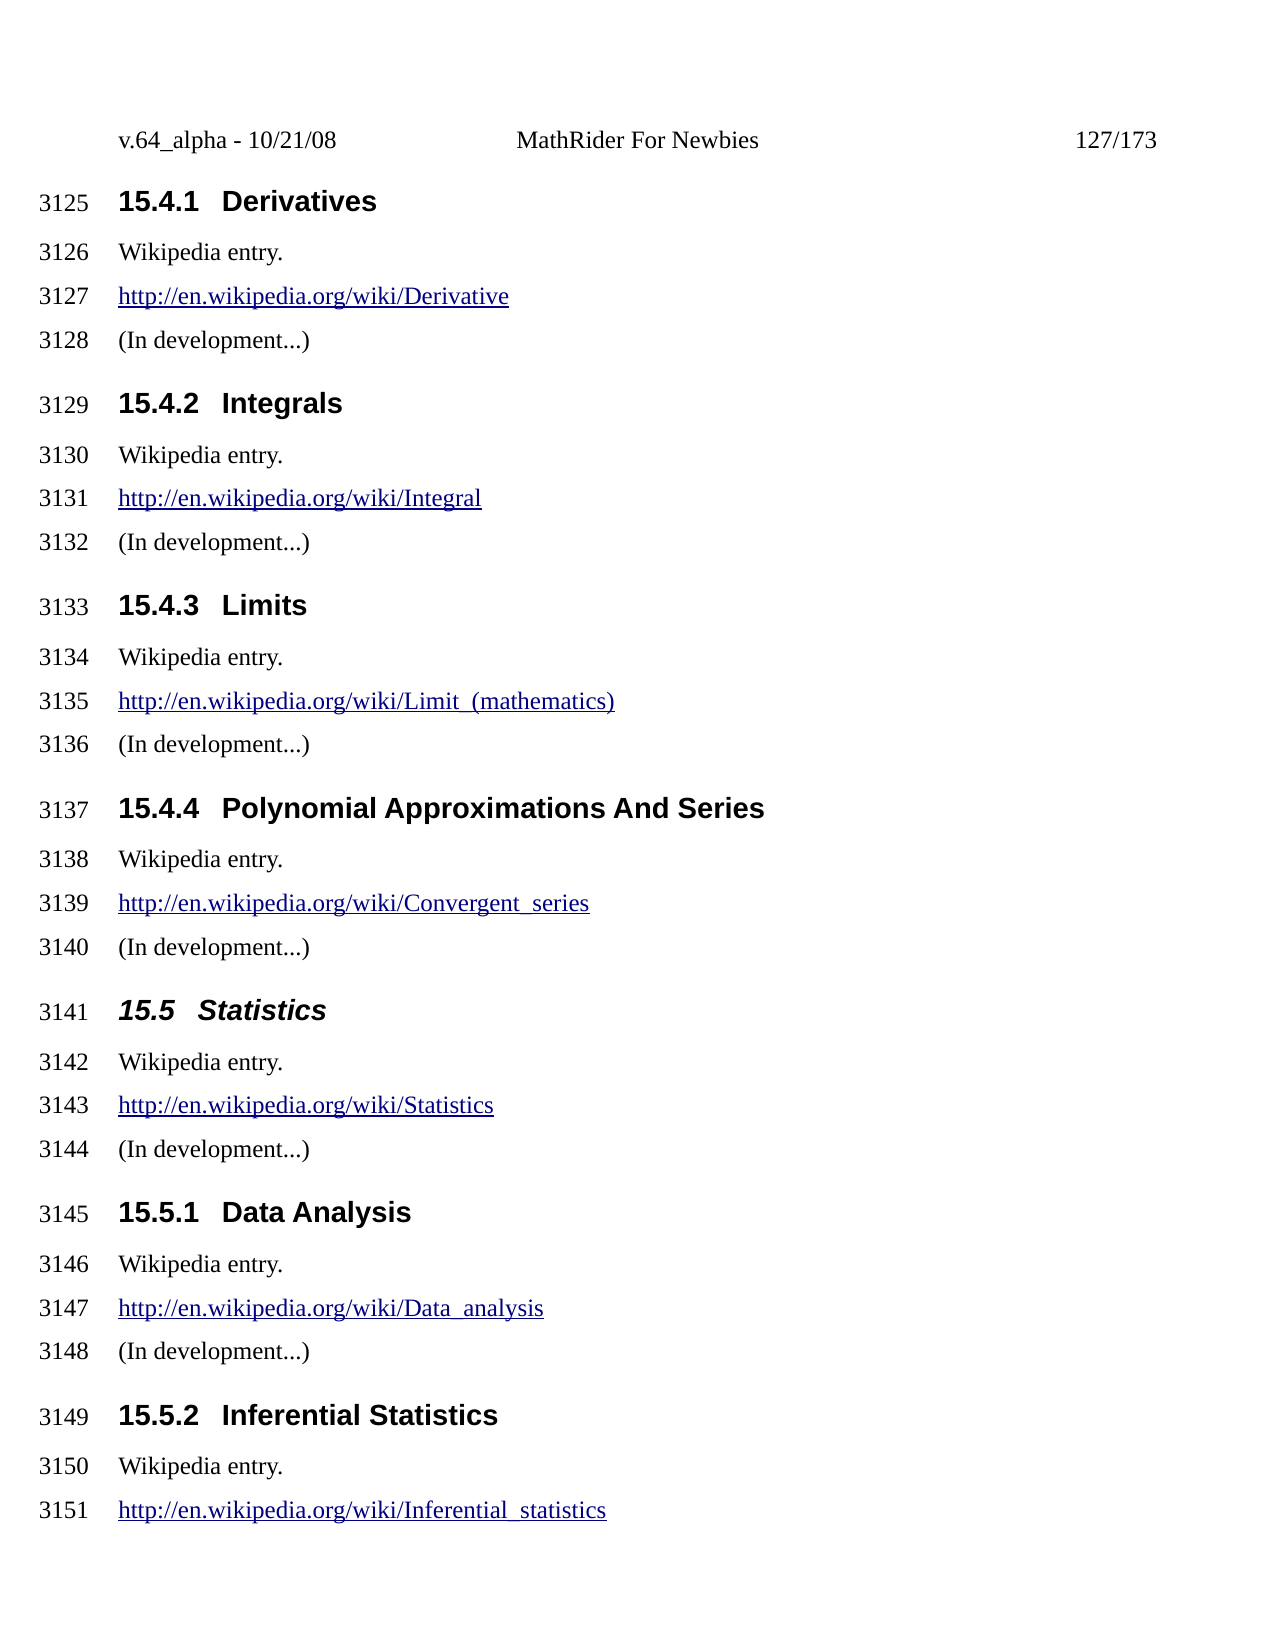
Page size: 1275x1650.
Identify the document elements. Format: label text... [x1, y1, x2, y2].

text http://en.wikipedia.org/wiki/Statistics [118, 1090, 1157, 1119]
subtitle Statistics [118, 993, 1157, 1027]
text http://en.wikipedia.org/wiki/Inferential_statistics [118, 1495, 1157, 1524]
text Wikipedia entry. [118, 237, 1157, 266]
text (In development...) [118, 325, 1157, 354]
text http://en.wikipedia.org/wiki/Convergent_series [118, 888, 1157, 917]
text (In development...) [118, 1336, 1157, 1365]
text Wikipedia entry. [118, 1451, 1157, 1480]
text http://en.wikipedia.org/wiki/Limit_(mathematics) [118, 686, 1157, 714]
subtitle Data Analysis [118, 1195, 1157, 1229]
subtitle Polynomial Approximations And Series [118, 791, 1157, 824]
text (In development...) [118, 932, 1157, 961]
subtitle Integrals [118, 386, 1157, 420]
text Wikipedia entry. [118, 1249, 1157, 1278]
subtitle Limits [118, 588, 1157, 622]
text http://en.wikipedia.org/wiki/Integral [118, 483, 1157, 512]
text Wikipedia entry. [118, 642, 1157, 671]
text http://en.wikipedia.org/wiki/Derivative [118, 281, 1157, 310]
text (In development...) [118, 729, 1157, 758]
subtitle Inferential Statistics [118, 1398, 1157, 1431]
subtitle Derivatives [118, 184, 1157, 217]
text Wikipedia entry. [118, 844, 1157, 873]
text (In development...) [118, 527, 1157, 556]
text Wikipedia entry. [118, 440, 1157, 468]
text (In development...) [118, 1134, 1157, 1163]
text http://en.wikipedia.org/wiki/Data_analysis [118, 1293, 1157, 1321]
text Wikipedia entry. [118, 1047, 1157, 1075]
